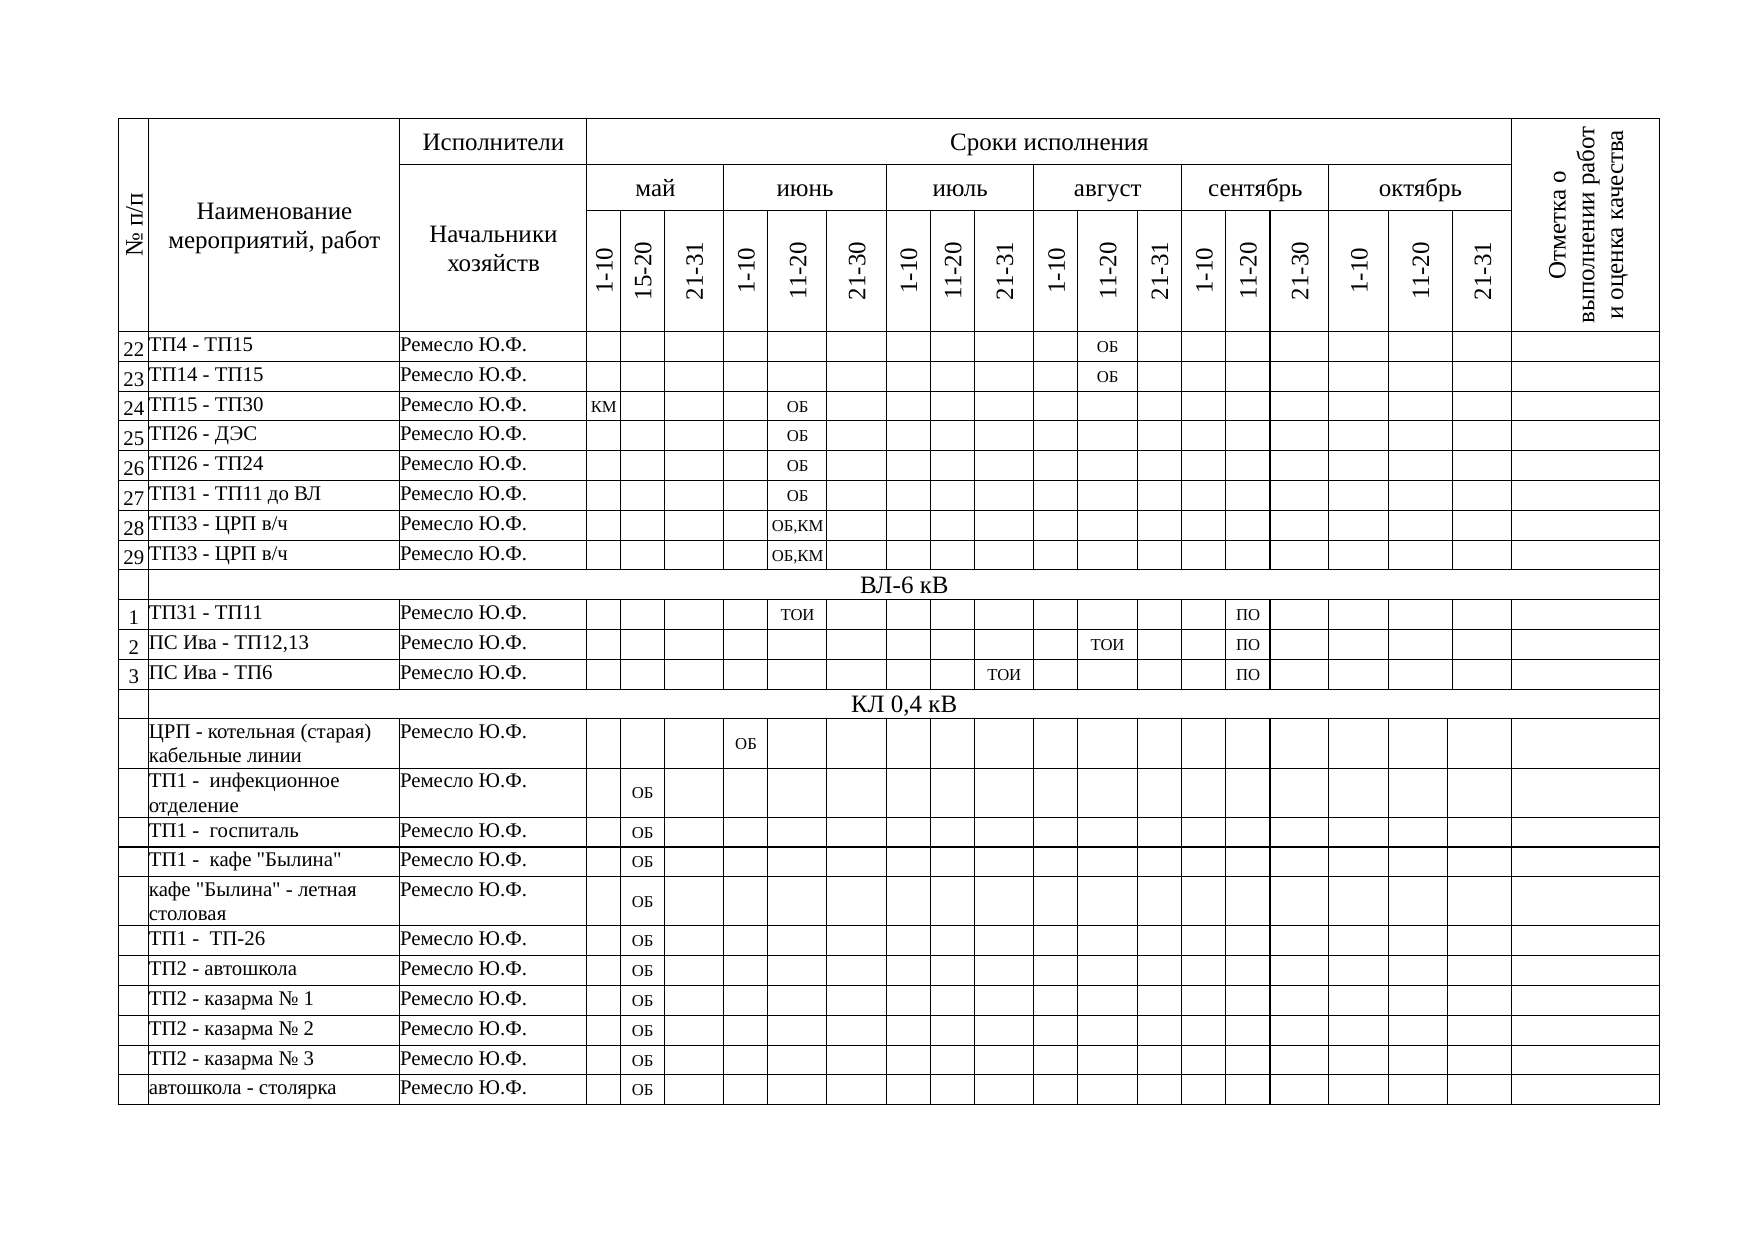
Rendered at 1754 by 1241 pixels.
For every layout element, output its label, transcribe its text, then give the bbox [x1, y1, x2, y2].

table_cell [1271, 1016, 1328, 1044]
table_cell Ремесло Ю.Ф. [400, 1016, 586, 1044]
table_cell [1226, 421, 1269, 450]
table_cell [587, 1075, 620, 1104]
table_cell [119, 570, 148, 599]
table_cell [665, 600, 723, 629]
table_cell [621, 392, 664, 420]
table_cell [1271, 769, 1328, 817]
table_cell ТОИ [1078, 630, 1137, 659]
table_cell [931, 541, 974, 569]
table_cell Ремесло Ю.Ф. [400, 600, 586, 629]
table_cell [827, 848, 886, 876]
table_cell [827, 769, 886, 817]
table_cell [1271, 392, 1328, 420]
table_cell [1034, 769, 1077, 817]
table_cell июнь [724, 165, 886, 210]
table_cell [1389, 660, 1452, 688]
table_cell [768, 1016, 826, 1044]
table_cell [1453, 511, 1511, 539]
table_cell [119, 877, 148, 925]
table_cell [931, 451, 974, 480]
table_cell [1182, 541, 1225, 569]
table_cell [1453, 392, 1511, 420]
table_cell [621, 421, 664, 450]
table_cell [665, 926, 723, 955]
table_cell ОБ [621, 818, 664, 846]
table_cell [665, 1046, 723, 1074]
table_cell 11-20 [1226, 211, 1269, 331]
table_cell ПО [1226, 660, 1269, 688]
table_cell [665, 332, 723, 361]
table_cell [1271, 481, 1328, 510]
table_cell [587, 660, 620, 688]
table_cell 11-20 [931, 211, 974, 331]
table_cell [1034, 600, 1077, 629]
table_cell [587, 769, 620, 817]
table_cell [1034, 986, 1077, 1015]
table_cell [724, 986, 767, 1015]
table_cell [975, 1075, 1033, 1104]
table_cell [1329, 392, 1388, 420]
table_cell май [587, 165, 723, 210]
table_cell [931, 877, 974, 925]
table_cell [1226, 719, 1269, 767]
table_cell [827, 392, 886, 420]
table_cell [1271, 1075, 1328, 1104]
table_cell [975, 848, 1033, 876]
table_cell [1138, 362, 1181, 391]
table_cell [975, 926, 1033, 955]
table_cell [887, 877, 930, 925]
table_cell [119, 1075, 148, 1104]
table_cell [1512, 541, 1659, 569]
table_cell [975, 511, 1033, 539]
table_cell [1453, 630, 1511, 659]
table_cell [587, 848, 620, 876]
table_cell [975, 877, 1033, 925]
table_cell [1182, 1046, 1225, 1074]
table_cell [1138, 848, 1181, 876]
table_cell [887, 362, 930, 391]
table_cell [1448, 818, 1511, 846]
table_cell [975, 481, 1033, 510]
table_cell ПС Ива - ТП12,13 [149, 630, 399, 659]
table_cell [1182, 926, 1225, 955]
table_cell [887, 660, 930, 688]
table_cell [1389, 877, 1447, 925]
table_cell [1389, 986, 1447, 1015]
table_cell [1329, 769, 1388, 817]
table_cell [827, 1046, 886, 1074]
table_cell ОБ [621, 769, 664, 817]
table_cell [1512, 1046, 1659, 1074]
table_cell [1182, 332, 1225, 361]
table_cell [665, 1075, 723, 1104]
table_cell [1329, 600, 1388, 629]
table_cell ТП33 - ЦРП в/ч [149, 541, 399, 569]
table_cell ОБ [621, 1046, 664, 1074]
table_cell 21-31 [1453, 211, 1511, 331]
table_cell [1034, 332, 1077, 361]
table_cell [724, 956, 767, 985]
table_cell [1329, 511, 1388, 539]
table_cell ВЛ-6 кВ [149, 570, 1659, 599]
table_cell [1453, 600, 1511, 629]
table_cell [1138, 481, 1181, 510]
table_cell Ремесло Ю.Ф. [400, 332, 586, 361]
table_cell Ремесло Ю.Ф. [400, 451, 586, 480]
table_cell [931, 332, 974, 361]
table_cell [1182, 848, 1225, 876]
table_cell Ремесло Ю.Ф. [400, 392, 586, 420]
table_cell [1182, 511, 1225, 539]
table_cell [1034, 481, 1077, 510]
table_cell ПС Ива - ТП6 [149, 660, 399, 688]
table_cell [931, 511, 974, 539]
table_cell [1512, 392, 1659, 420]
table_cell [724, 362, 767, 391]
table_cell [1226, 1075, 1269, 1104]
table_cell [1271, 451, 1328, 480]
table_cell [1226, 1046, 1269, 1074]
table_cell [665, 848, 723, 876]
table_cell [665, 956, 723, 985]
table_cell [1226, 848, 1269, 876]
table_cell [587, 362, 620, 391]
table_cell ОБ [768, 421, 826, 450]
table_cell [1512, 848, 1659, 876]
table_cell [1271, 848, 1328, 876]
table_cell [724, 392, 767, 420]
table_cell [119, 848, 148, 876]
table_cell [665, 769, 723, 817]
table_cell [621, 630, 664, 659]
table_cell [887, 332, 930, 361]
table_cell [621, 660, 664, 688]
table_cell [887, 421, 930, 450]
table_cell [827, 818, 886, 846]
table_cell [665, 719, 723, 767]
table_cell [1226, 769, 1269, 817]
table_cell [1329, 986, 1388, 1015]
table_cell 11-20 [1078, 211, 1137, 331]
table_header № п/п [119, 119, 148, 331]
table_cell [1329, 362, 1388, 391]
table_cell [931, 600, 974, 629]
table_cell сентябрь [1182, 165, 1328, 210]
table_cell [119, 769, 148, 817]
table_cell [1078, 511, 1137, 539]
table_cell [768, 1075, 826, 1104]
table_cell [587, 481, 620, 510]
table_cell [768, 332, 826, 361]
table_cell [1138, 926, 1181, 955]
table_cell [1226, 392, 1269, 420]
table_cell [665, 362, 723, 391]
table_cell [1226, 1016, 1269, 1044]
table_cell [975, 600, 1033, 629]
table_cell [1271, 877, 1328, 925]
table_cell [1182, 630, 1225, 659]
table_cell 28 [119, 511, 148, 539]
table_cell 22 [119, 332, 148, 361]
table_cell [1138, 660, 1181, 688]
table_cell [1078, 541, 1137, 569]
table_cell [665, 511, 723, 539]
table_cell [1078, 986, 1137, 1015]
table_cell ТОИ [975, 660, 1033, 688]
table_cell [1182, 769, 1225, 817]
table_cell [1448, 719, 1511, 767]
table_cell [119, 818, 148, 846]
table_cell [1138, 451, 1181, 480]
table_cell [621, 511, 664, 539]
table_cell [931, 769, 974, 817]
table_cell [1034, 630, 1077, 659]
table_cell [1329, 481, 1388, 510]
table_cell [724, 1075, 767, 1104]
table_cell 1-10 [724, 211, 767, 331]
table_cell [827, 451, 886, 480]
table_cell [1512, 511, 1659, 539]
table_cell [1329, 541, 1388, 569]
table_cell [119, 986, 148, 1015]
table_cell [1389, 630, 1452, 659]
table_cell Ремесло Ю.Ф. [400, 986, 586, 1015]
table_cell ОБ [621, 926, 664, 955]
table_cell [119, 690, 148, 718]
table_cell [1512, 451, 1659, 480]
table_cell [887, 848, 930, 876]
table_cell [665, 421, 723, 450]
table_cell [587, 818, 620, 846]
table_cell [621, 481, 664, 510]
table_cell [724, 332, 767, 361]
table_cell [621, 600, 664, 629]
table_cell [1512, 769, 1659, 817]
table_cell 21-30 [1271, 211, 1328, 331]
table_cell [1138, 1075, 1181, 1104]
table_cell [621, 719, 664, 767]
table_cell Ремесло Ю.Ф. [400, 848, 586, 876]
table_cell [931, 1016, 974, 1044]
table_cell [1389, 818, 1447, 846]
table_cell [1271, 421, 1328, 450]
table_cell [887, 818, 930, 846]
table_cell [1226, 986, 1269, 1015]
table_cell [975, 986, 1033, 1015]
table_cell [1512, 877, 1659, 925]
table_cell [1512, 630, 1659, 659]
table_cell [1182, 481, 1225, 510]
table_cell [1389, 332, 1452, 361]
table_cell [621, 362, 664, 391]
table_cell [119, 956, 148, 985]
table_cell [1182, 600, 1225, 629]
table_cell 1-10 [1034, 211, 1077, 331]
table_cell [1078, 848, 1137, 876]
table_cell [827, 511, 886, 539]
table_cell [1078, 600, 1137, 629]
table_cell [975, 451, 1033, 480]
table_cell [1512, 600, 1659, 629]
table_cell [1389, 541, 1452, 569]
table_cell [587, 511, 620, 539]
table_cell [768, 848, 826, 876]
table_cell Ремесло Ю.Ф. [400, 481, 586, 510]
table_cell 1-10 [1182, 211, 1225, 331]
table_cell ОБ [1078, 362, 1137, 391]
table_cell [724, 600, 767, 629]
table_cell ОБ [768, 481, 826, 510]
table_cell [1512, 332, 1659, 361]
table_cell [827, 1075, 886, 1104]
table_cell [1271, 362, 1328, 391]
table_cell [1271, 986, 1328, 1015]
table_cell [1512, 362, 1659, 391]
table_cell ОБ [621, 956, 664, 985]
table_cell [1512, 660, 1659, 688]
table_cell Ремесло Ю.Ф. [400, 362, 586, 391]
table_cell [621, 451, 664, 480]
table_cell [887, 926, 930, 955]
table_cell [931, 392, 974, 420]
table_cell [1448, 848, 1511, 876]
table_cell [1512, 1016, 1659, 1044]
table_cell [931, 481, 974, 510]
table_cell [1226, 956, 1269, 985]
table_cell [887, 1016, 930, 1044]
table_cell [887, 986, 930, 1015]
table_cell [1182, 392, 1225, 420]
table_cell [1034, 926, 1077, 955]
table_cell [1138, 719, 1181, 767]
table_cell [1512, 818, 1659, 846]
table_cell ОБ [621, 1016, 664, 1044]
table_cell [975, 1016, 1033, 1044]
table_cell [1389, 926, 1447, 955]
table_cell [768, 630, 826, 659]
table_cell [1271, 332, 1328, 361]
table_cell [1329, 1075, 1388, 1104]
table_cell [768, 769, 826, 817]
table_cell [1226, 877, 1269, 925]
table_cell [887, 719, 930, 767]
table_cell [724, 660, 767, 688]
table_cell [1512, 421, 1659, 450]
table_cell [1448, 1016, 1511, 1044]
table_cell [1034, 660, 1077, 688]
table_cell [1034, 818, 1077, 846]
table_cell [1226, 541, 1269, 569]
table_cell [724, 541, 767, 569]
table_cell [1329, 1046, 1388, 1074]
table_cell [1453, 660, 1511, 688]
table_cell [1389, 392, 1452, 420]
table_cell [887, 956, 930, 985]
table_cell [1389, 362, 1452, 391]
table_cell [1138, 986, 1181, 1015]
table_cell ТП2 - казарма № 3 [149, 1046, 399, 1074]
table_cell 15-20 [621, 211, 664, 331]
table_cell [1226, 926, 1269, 955]
table_cell [975, 630, 1033, 659]
table_cell [1078, 818, 1137, 846]
table_cell [887, 481, 930, 510]
table_cell [1226, 481, 1269, 510]
table_cell [887, 511, 930, 539]
table_cell 1-10 [887, 211, 930, 331]
table_cell [1389, 421, 1452, 450]
table_cell [1078, 421, 1137, 450]
table_cell ТП1 - госпиталь [149, 818, 399, 846]
table_cell [1034, 541, 1077, 569]
table_cell [1034, 451, 1077, 480]
table_cell ТП1 - инфекционное отделение [149, 769, 399, 817]
table_cell [827, 362, 886, 391]
table_cell [1329, 848, 1388, 876]
table_cell ОБ [621, 848, 664, 876]
table_cell [724, 481, 767, 510]
table_cell [665, 660, 723, 688]
table_cell [665, 541, 723, 569]
table_cell [724, 451, 767, 480]
table_cell [1389, 719, 1447, 767]
table_cell [1448, 926, 1511, 955]
table_cell Ремесло Ю.Ф. [400, 818, 586, 846]
table_cell [827, 1016, 886, 1044]
table_cell 24 [119, 392, 148, 420]
table_cell [931, 1075, 974, 1104]
table_cell [587, 986, 620, 1015]
table_cell [975, 421, 1033, 450]
table_cell [665, 877, 723, 925]
table_cell [768, 926, 826, 955]
table_cell [768, 818, 826, 846]
table_cell [1453, 481, 1511, 510]
table_cell [1182, 421, 1225, 450]
table_cell [724, 630, 767, 659]
table_cell 25 [119, 421, 148, 450]
table_cell 21-31 [1138, 211, 1181, 331]
table_cell [1078, 1075, 1137, 1104]
table_cell [827, 719, 886, 767]
table_cell Ремесло Ю.Ф. [400, 421, 586, 450]
table_cell Ремесло Ю.Ф. [400, 769, 586, 817]
table_cell Ремесло Ю.Ф. [400, 1046, 586, 1074]
table_cell [621, 332, 664, 361]
table_cell Ремесло Ю.Ф. [400, 719, 586, 767]
table_cell 21-30 [827, 211, 886, 331]
table_cell [1389, 600, 1452, 629]
table_cell ЦРП - котельная (старая) кабельные линии [149, 719, 399, 767]
table_cell ТП31 - ТП11 до ВЛ [149, 481, 399, 510]
table_cell Ремесло Ю.Ф. [400, 926, 586, 955]
table_cell ОБ [621, 1075, 664, 1104]
table_cell [1448, 1046, 1511, 1074]
table_cell [827, 986, 886, 1015]
table_cell [587, 451, 620, 480]
table_cell [1512, 986, 1659, 1015]
table_cell [665, 818, 723, 846]
table_cell [1329, 926, 1388, 955]
table_cell [975, 392, 1033, 420]
table_cell [887, 769, 930, 817]
table_cell 3 [119, 660, 148, 688]
table_cell [1226, 362, 1269, 391]
table_cell [724, 848, 767, 876]
table_cell ТП26 - ТП24 [149, 451, 399, 480]
table_cell [1138, 392, 1181, 420]
table_cell [1329, 956, 1388, 985]
table_cell [1078, 481, 1137, 510]
table_cell [1453, 541, 1511, 569]
table_cell ТП26 - ДЭС [149, 421, 399, 450]
table_cell ТП33 - ЦРП в/ч [149, 511, 399, 539]
table_header Исполнители [400, 119, 586, 164]
table_cell Ремесло Ю.Ф. [400, 541, 586, 569]
table_cell ТП1 - ТП-26 [149, 926, 399, 955]
table_cell [665, 451, 723, 480]
table_cell [1138, 877, 1181, 925]
table_cell [975, 769, 1033, 817]
table_cell [931, 362, 974, 391]
table_cell ОБ [621, 877, 664, 925]
table_cell [1389, 1075, 1447, 1104]
table_cell [119, 1046, 148, 1074]
table_cell [1329, 818, 1388, 846]
table_cell [665, 1016, 723, 1044]
table_cell ТП14 - ТП15 [149, 362, 399, 391]
table_cell [768, 660, 826, 688]
table_cell [1182, 362, 1225, 391]
table_cell [587, 541, 620, 569]
table_cell [665, 986, 723, 1015]
table_header Наименование мероприятий, работ [149, 119, 399, 331]
table_cell [665, 630, 723, 659]
table_cell [1512, 481, 1659, 510]
table_cell август [1034, 165, 1181, 210]
table_cell [975, 719, 1033, 767]
table_cell [1389, 848, 1447, 876]
table_cell [724, 877, 767, 925]
table_cell [665, 481, 723, 510]
table_cell [1078, 660, 1137, 688]
table_cell ТП2 - казарма № 1 [149, 986, 399, 1015]
table_cell [1271, 600, 1328, 629]
table_cell [724, 511, 767, 539]
table_cell [827, 630, 886, 659]
table_cell [887, 541, 930, 569]
table_cell [1138, 421, 1181, 450]
table_cell ОБ [724, 719, 767, 767]
table_cell [887, 600, 930, 629]
table_cell [1329, 332, 1388, 361]
table_cell [1078, 392, 1137, 420]
table_cell кафе "Былина" - летная столовая [149, 877, 399, 925]
table_cell [1034, 877, 1077, 925]
table_cell [1448, 1075, 1511, 1104]
table_cell [1034, 956, 1077, 985]
table_cell [1271, 660, 1328, 688]
table_cell [1034, 421, 1077, 450]
table_cell ТП1 - кафе "Былина" [149, 848, 399, 876]
table_cell ОБ [621, 986, 664, 1015]
table_cell ОБ [768, 392, 826, 420]
table_cell [975, 1046, 1033, 1074]
table_cell [1034, 719, 1077, 767]
table_cell [1453, 421, 1511, 450]
table_cell [1226, 818, 1269, 846]
table_cell [1138, 818, 1181, 846]
table_cell [1034, 1075, 1077, 1104]
table_cell [1138, 769, 1181, 817]
table_cell ТОИ [768, 600, 826, 629]
table_cell [768, 719, 826, 767]
table_cell [1453, 362, 1511, 391]
table_cell ТП4 - ТП15 [149, 332, 399, 361]
table_cell [827, 660, 886, 688]
table_cell [975, 362, 1033, 391]
table_cell [1078, 926, 1137, 955]
table_cell 1 [119, 600, 148, 629]
table_cell [1329, 630, 1388, 659]
table_cell ТП31 - ТП11 [149, 600, 399, 629]
table_cell [1138, 600, 1181, 629]
table_cell [1448, 769, 1511, 817]
table_cell [1453, 451, 1511, 480]
table_cell [1182, 719, 1225, 767]
table_cell Ремесло Ю.Ф. [400, 877, 586, 925]
table_cell [1138, 1046, 1181, 1074]
table_cell [1138, 630, 1181, 659]
table_cell [1329, 660, 1388, 688]
table_cell [1182, 877, 1225, 925]
table_cell [1078, 769, 1137, 817]
table_cell 2 [119, 630, 148, 659]
table_cell [1448, 986, 1511, 1015]
table_cell 1-10 [587, 211, 620, 331]
table_cell [1138, 541, 1181, 569]
table_cell ОБ,КМ [768, 541, 826, 569]
table_cell [827, 926, 886, 955]
table_cell [587, 877, 620, 925]
table_cell 11-20 [768, 211, 826, 331]
table_cell [1034, 392, 1077, 420]
table_cell [1182, 660, 1225, 688]
table_cell [931, 926, 974, 955]
table_cell Ремесло Ю.Ф. [400, 660, 586, 688]
table_cell [1329, 719, 1388, 767]
table_cell ТП15 - ТП30 [149, 392, 399, 420]
table_cell [1182, 1016, 1225, 1044]
table_cell [1329, 421, 1388, 450]
table_cell КМ [587, 392, 620, 420]
table_cell 23 [119, 362, 148, 391]
table_cell [1389, 769, 1447, 817]
table_cell [1034, 1016, 1077, 1044]
table_cell [931, 818, 974, 846]
table_cell [724, 769, 767, 817]
table_cell [1389, 451, 1452, 480]
table_cell [931, 848, 974, 876]
table_cell 27 [119, 481, 148, 510]
table_cell [887, 451, 930, 480]
table_cell октябрь [1329, 165, 1511, 210]
table_cell [1389, 1016, 1447, 1044]
table_cell [827, 877, 886, 925]
table_cell [1389, 511, 1452, 539]
table_cell [1182, 818, 1225, 846]
table_cell [724, 1046, 767, 1074]
table_cell [1389, 1046, 1447, 1074]
table_cell [119, 1016, 148, 1044]
table_cell [724, 818, 767, 846]
table_cell [724, 926, 767, 955]
table_cell 29 [119, 541, 148, 569]
table_cell [1182, 986, 1225, 1015]
table_cell КЛ 0,4 кВ [149, 690, 1659, 718]
table_cell [1271, 511, 1328, 539]
table_cell ОБ [1078, 332, 1137, 361]
table_header Сроки исполнения [587, 119, 1511, 164]
table_cell [1271, 1046, 1328, 1074]
table_cell [768, 362, 826, 391]
table_cell ПО [1226, 630, 1269, 659]
table_cell ТП2 - автошкола [149, 956, 399, 985]
table_cell [768, 877, 826, 925]
table_cell [587, 600, 620, 629]
table_cell [887, 1075, 930, 1104]
table_cell [1271, 541, 1328, 569]
table_cell [887, 1046, 930, 1074]
table_cell [1512, 1075, 1659, 1104]
table_cell [119, 719, 148, 767]
table_cell [587, 926, 620, 955]
table_cell [931, 956, 974, 985]
table_cell [768, 986, 826, 1015]
table_cell [975, 332, 1033, 361]
table_cell [1329, 1016, 1388, 1044]
table_cell [665, 392, 723, 420]
table_cell [587, 630, 620, 659]
table_cell [587, 719, 620, 767]
table_cell [1034, 362, 1077, 391]
table_cell [768, 1046, 826, 1074]
table_cell [931, 630, 974, 659]
table_cell [827, 956, 886, 985]
table_cell [724, 1016, 767, 1044]
table_cell 21-31 [665, 211, 723, 331]
table_cell [1271, 956, 1328, 985]
table_cell [1453, 332, 1511, 361]
table_cell [587, 332, 620, 361]
table_cell Ремесло Ю.Ф. [400, 511, 586, 539]
table_cell [587, 1016, 620, 1044]
table_cell [975, 818, 1033, 846]
table_cell ОБ,КМ [768, 511, 826, 539]
table_cell [1138, 511, 1181, 539]
table_cell [931, 1046, 974, 1074]
table_cell ТП2 - казарма № 2 [149, 1016, 399, 1044]
table_cell [587, 1046, 620, 1074]
table_cell [587, 956, 620, 985]
table_cell [1138, 956, 1181, 985]
table_cell 11-20 [1389, 211, 1452, 331]
table_cell [1078, 1016, 1137, 1044]
table_cell [827, 600, 886, 629]
table_cell ОБ [768, 451, 826, 480]
table_cell [827, 541, 886, 569]
table_cell [1271, 630, 1328, 659]
table_cell Ремесло Ю.Ф. [400, 630, 586, 659]
table_cell [768, 956, 826, 985]
table_cell [724, 421, 767, 450]
table_cell [1271, 818, 1328, 846]
table_cell [621, 541, 664, 569]
table_cell [1512, 956, 1659, 985]
table_cell [1329, 451, 1388, 480]
table_cell [1034, 1046, 1077, 1074]
table_cell [1512, 926, 1659, 955]
table_cell [1078, 451, 1137, 480]
table_cell [119, 926, 148, 955]
table_cell [1448, 877, 1511, 925]
table_cell Ремесло Ю.Ф. [400, 1075, 586, 1104]
table_cell 21-31 [975, 211, 1033, 331]
table_cell [887, 392, 930, 420]
table_cell [1329, 877, 1388, 925]
table_cell [975, 541, 1033, 569]
table_cell [1182, 1075, 1225, 1104]
table_cell [1078, 956, 1137, 985]
table_cell [887, 630, 930, 659]
table_cell [827, 332, 886, 361]
table_cell [1182, 956, 1225, 985]
table_cell [1078, 719, 1137, 767]
table_cell [1389, 481, 1452, 510]
table_cell ПО [1226, 600, 1269, 629]
table_cell [1226, 451, 1269, 480]
table_cell [1034, 511, 1077, 539]
table_cell [1271, 719, 1328, 767]
table_cell июль [887, 165, 1033, 210]
table_cell автошкола - столярка [149, 1075, 399, 1104]
table_cell [1034, 848, 1077, 876]
table_cell [1226, 511, 1269, 539]
table_cell [1271, 926, 1328, 955]
table_cell [1226, 332, 1269, 361]
table_cell [931, 660, 974, 688]
table_cell [1138, 332, 1181, 361]
table_cell [1389, 956, 1447, 985]
table_cell Начальники хозяйств [400, 165, 586, 331]
table_cell 26 [119, 451, 148, 480]
table_cell [1448, 956, 1511, 985]
table_cell [975, 956, 1033, 985]
table_cell 1-10 [1329, 211, 1388, 331]
table_cell [827, 421, 886, 450]
table_cell [931, 719, 974, 767]
table_cell [1512, 719, 1659, 767]
table_cell [827, 481, 886, 510]
table_header Отметка о выполнении работ и оценка качества [1512, 119, 1659, 331]
table_cell [931, 421, 974, 450]
table_cell Ремесло Ю.Ф. [400, 956, 586, 985]
table_cell [1078, 877, 1137, 925]
table_cell [1182, 451, 1225, 480]
table_cell [587, 421, 620, 450]
table_cell [1138, 1016, 1181, 1044]
table_cell [1078, 1046, 1137, 1074]
table_cell [931, 986, 974, 1015]
